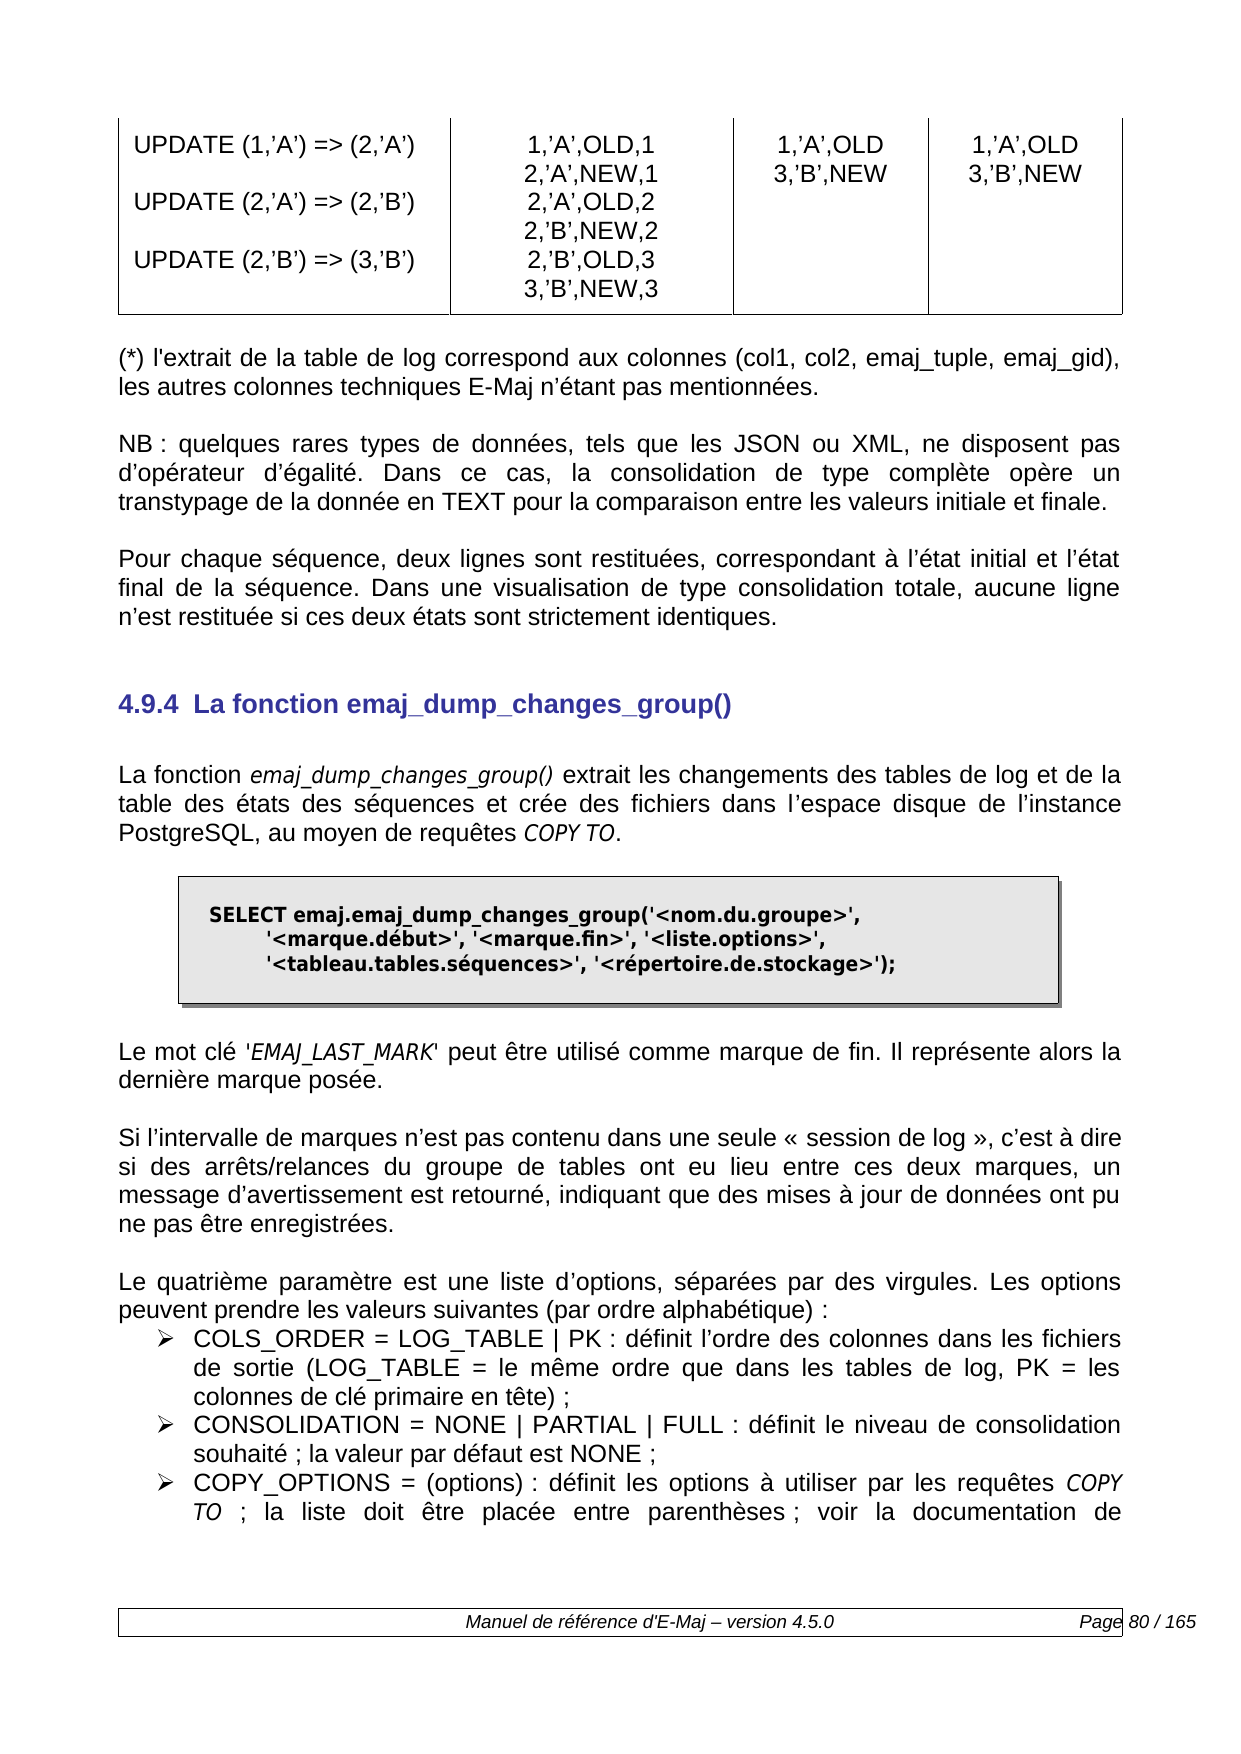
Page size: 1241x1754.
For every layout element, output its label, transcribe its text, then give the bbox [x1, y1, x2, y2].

text Si l’intervalle de marques n’est pas contenu dans une seule « session de log », c’est à dire si des arrêts/relances du groupe de tables ont eu lieu entre ces deux marques, un message d’avertissement est retourné, indiquant que des mises à jour de données ont pu ne pas être enregistrées. [118, 1123, 1122, 1238]
text La fonction emaj_dump_changes_group() extrait les changements des tables de log et de la table des états des séquences et crée des fichiers dans l’espace disque de l’instance PostgreSQL, au moyen de requêtes COPY TO. [118, 761, 1122, 847]
text Le mot clé 'EMAJ_LAST_MARK' peut être utilisé comme marque de fin. Il représente alors la dernière marque posée. [118, 1037, 1122, 1094]
text Pour chaque séquence, deux lignes sont restituées, correspondant à l’état initial et l’état final de la séquence. Dans une visualisation de type consolidation totale, aucune ligne n’est restituée si ces deux états sont strictement identiques. [118, 544, 1122, 631]
table_cell 1,’A’,OLD 3,’B’,NEW [929, 118, 1122, 314]
text (*) l'extrait de la table de log correspond aux colonnes (col1, col2, emaj_tuple, emaj_gid), les autres colonnes techniques E-Maj n’étant pas mentionnées. [118, 343, 1122, 401]
text Le quatrième paramètre est une liste d’options, séparées par des virgules. Les options peuvent prendre les valeurs suivantes (par ordre alphabétique) : [118, 1267, 1122, 1324]
list COLS_ORDER = LOG_TABLE | PK : définit l’ordre des colonnes dans les fichiers de sortie (LOG_TABLE = le même ordre que dans les tables de log, PK = les colonnes de clé primaire en tête) ; [156, 1324, 1122, 1411]
text NB : quelques rares types de données, tels que les JSON ou XML, ne disposent pas d’opérateur d’égalité. Dans ce cas, la consolidation de type complète opère un transtypage de la donnée en TEXT pour la comparaison entre les valeurs initiale et finale. [118, 429, 1122, 516]
text '<tableau.tables.séquences>', '<répertoire.de.stockage>'); [179, 948, 1058, 973]
list CONSOLIDATION = NONE | PARTIAL | FULL : définit le niveau de consolidation souhaité ; la valeur par défaut est NONE ; [156, 1411, 1122, 1468]
table_cell 1,’A’,OLD,1 2,’A’,NEW,1 2,’A’,OLD,2 2,’B’,NEW,2 2,’B’,OLD,3 3,’B’,NEW,3 [451, 118, 732, 314]
table_cell 1,’A’,OLD 3,’B’,NEW [734, 118, 928, 314]
subtitle La fonction emaj_dump_changes_group() [118, 688, 1122, 719]
list COPY_OPTIONS = (options) : définit les options à utiliser par les requêtes COPY TO ; la liste doit être placée entre parenthèses ; voir la documentation de [156, 1468, 1122, 1526]
text SELECT emaj.emaj_dump_changes_group('<nom.du.groupe>', [179, 900, 1058, 924]
text '<marque.début>', '<marque.fin>', '<liste.options>', [179, 924, 1058, 948]
table_cell UPDATE (1,’A’) => (2,’A’) UPDATE (2,’A’) => (2,’B’) UPDATE (2,’B’) => (3,’B’) [119, 118, 449, 314]
